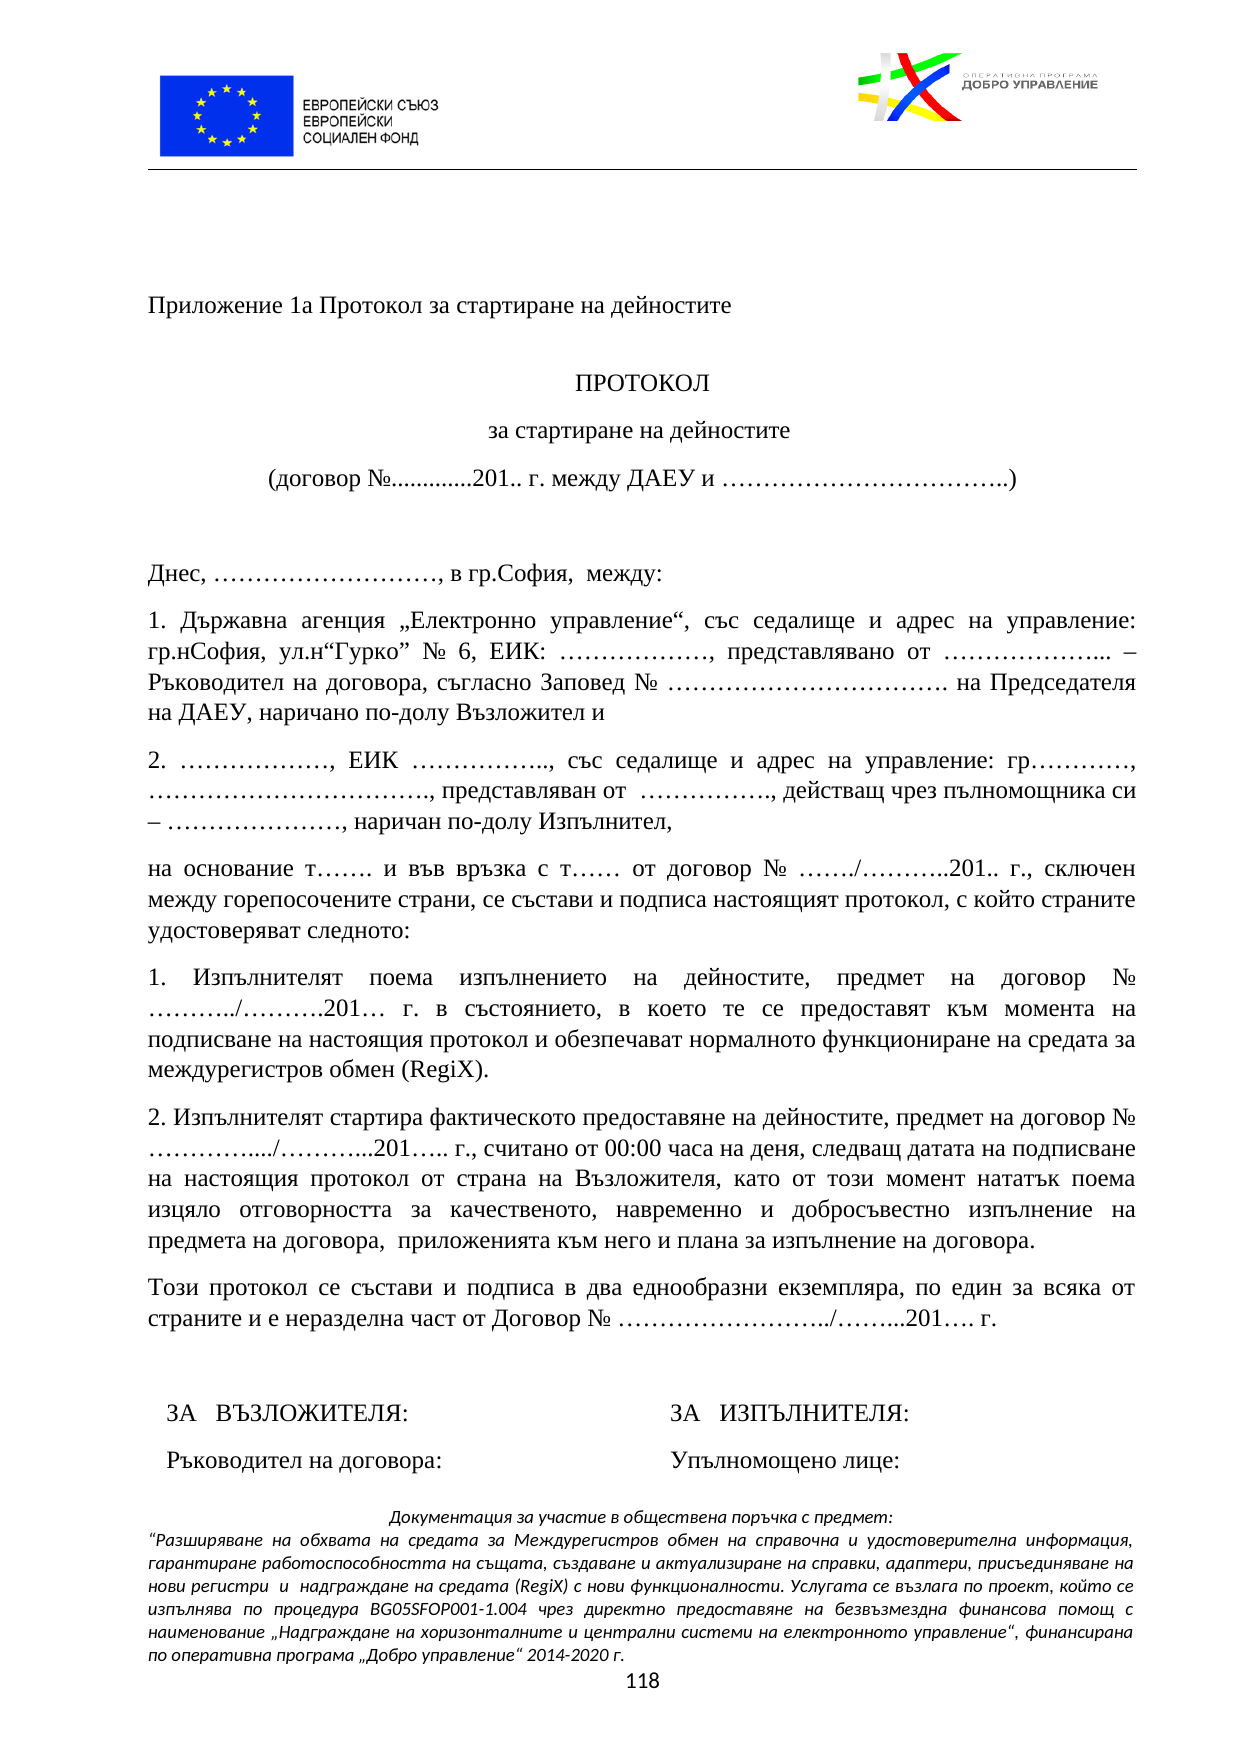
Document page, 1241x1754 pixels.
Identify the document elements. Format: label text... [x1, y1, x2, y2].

table_header ЗА ВЪЗЛОЖИТЕЛЯ: [155, 1398, 658, 1445]
table_header ЗА ИЗПЪЛНИТЕЛЯ: [659, 1398, 1130, 1445]
subtitle Приложение 1а Протокол за стартиране на дейностите [148, 290, 1137, 319]
text (договор №.............201.. г. между ДАЕУ и ……………………………..) [148, 463, 1137, 492]
text 2. ………………, ЕИК …………….., със седалище и адрес на управление: гр…………, ……………………………., представляван от ……………., действащ чрез пълномощника си – …………………, наричан по-долу Изпълнител, [148, 745, 1137, 835]
text 1. Държавна агенция „Електронно управление“, със седалище и адрес на управление: гр.нСофия, ул.н“Гурко” № 6, ЕИК: ………………, представлявано от ………………... – Ръководител на договора, съгласно Заповед № ……………………………. на Председателя на ДАЕУ, наричано по-долу Възложител и [148, 605, 1137, 726]
text на основание т……. и във връзка с т…… от договор № ……./………..201.. г., сключен между горепосочените страни, се състави и подписа настоящият протокол, с който страните удостоверяват следното: [148, 853, 1137, 944]
table_cell Ръководител на договора: [155, 1445, 658, 1493]
text Днес, ………………………, в гр.София, между: [148, 558, 1137, 586]
text Този протокол се състави и подписа в два еднообразни екземпляра, по един за всяка от страните и е неразделна част от Договор № ……………………../……...201…. г. [148, 1272, 1137, 1332]
text 1. Изпълнителят поема изпълнението на дейностите, предмет на договор № ………../……….201… г. в състоянието, в което те се предоставят към момента на подписване на настоящия протокол и обезпечават нормалното функциониране на средата за междурегистров обмен (RegiX). [148, 962, 1137, 1083]
table_cell Упълномощено лице: [659, 1445, 1130, 1493]
text за стартиране на дейностите [148, 416, 1137, 444]
text ПРОТОКОЛ [148, 368, 1137, 397]
text 2. Изпълнителят стартира фактическото предоставяне на дейностите, предмет на договор № …………..../………...201….. г., считано от 00:00 часа на деня, следващ датата на подписване на настоящия протокол от страна на Възложителя, като от този момент нататък поема изцяло отговорността за качественото, навременно и добросъвестно изпълнение на предмета на договора, приложенията към него и плана за изпълнение на договора. [148, 1102, 1137, 1254]
